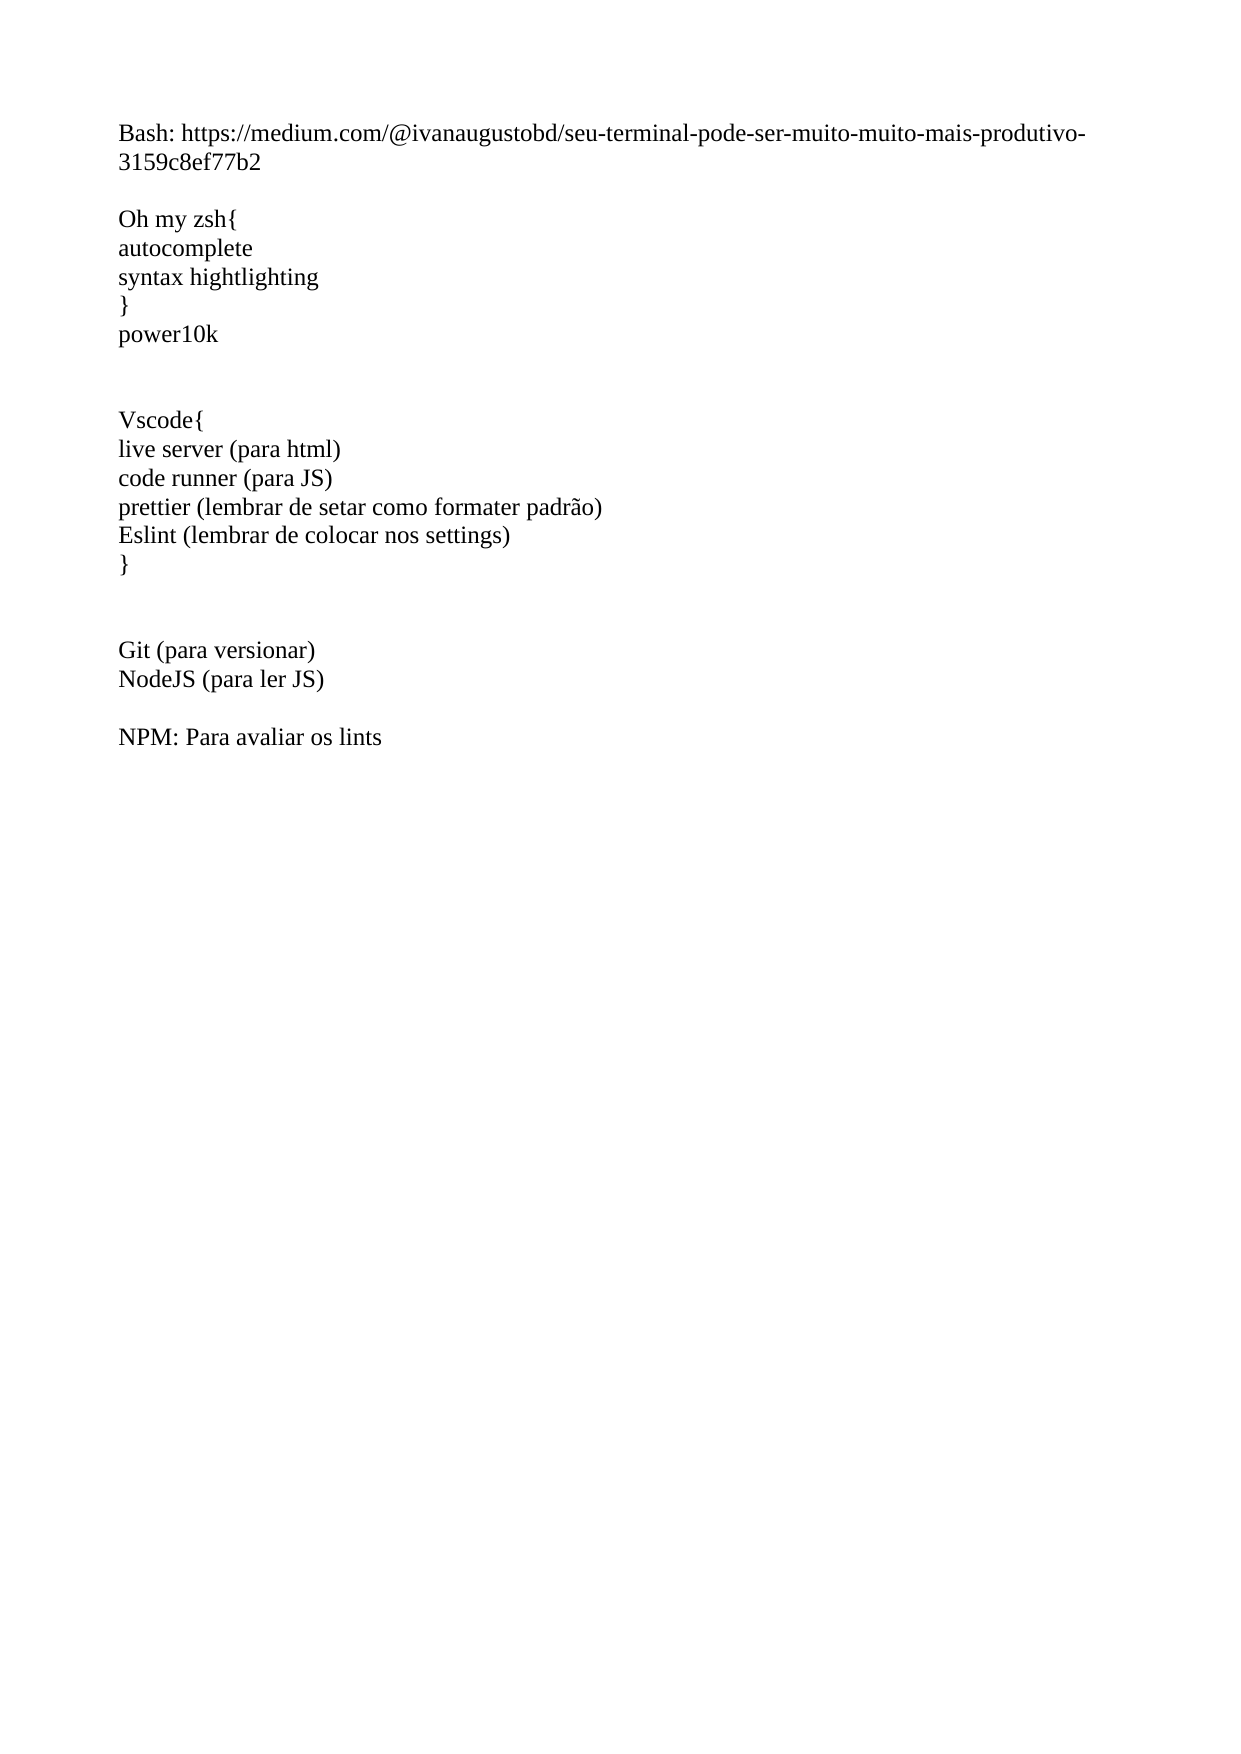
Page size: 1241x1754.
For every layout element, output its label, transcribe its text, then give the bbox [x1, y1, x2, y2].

text Bash: https://medium.com/@ivanaugustobd/seu-terminal-pode-ser-muito-muito-mais-produtivo-3159c8ef77b2 [118, 118, 1122, 176]
text Oh my zsh{ [118, 204, 1122, 233]
text syntax hightlighting [118, 262, 1122, 291]
text } [118, 549, 1122, 578]
text Vscode{ [118, 406, 1122, 434]
text live server (para html) [118, 434, 1122, 463]
text Eslint (lembrar de colocar nos settings) [118, 521, 1122, 549]
text Git (para versionar) [118, 636, 1122, 664]
text prettier (lembrar de setar como formater padrão) [118, 492, 1122, 521]
text NodeJS (para ler JS) [118, 664, 1122, 693]
text NPM: Para avaliar os lints [118, 722, 1122, 751]
text autocomplete [118, 233, 1122, 262]
text power10k [118, 319, 1122, 348]
text code runner (para JS) [118, 463, 1122, 492]
text } [118, 291, 1122, 319]
